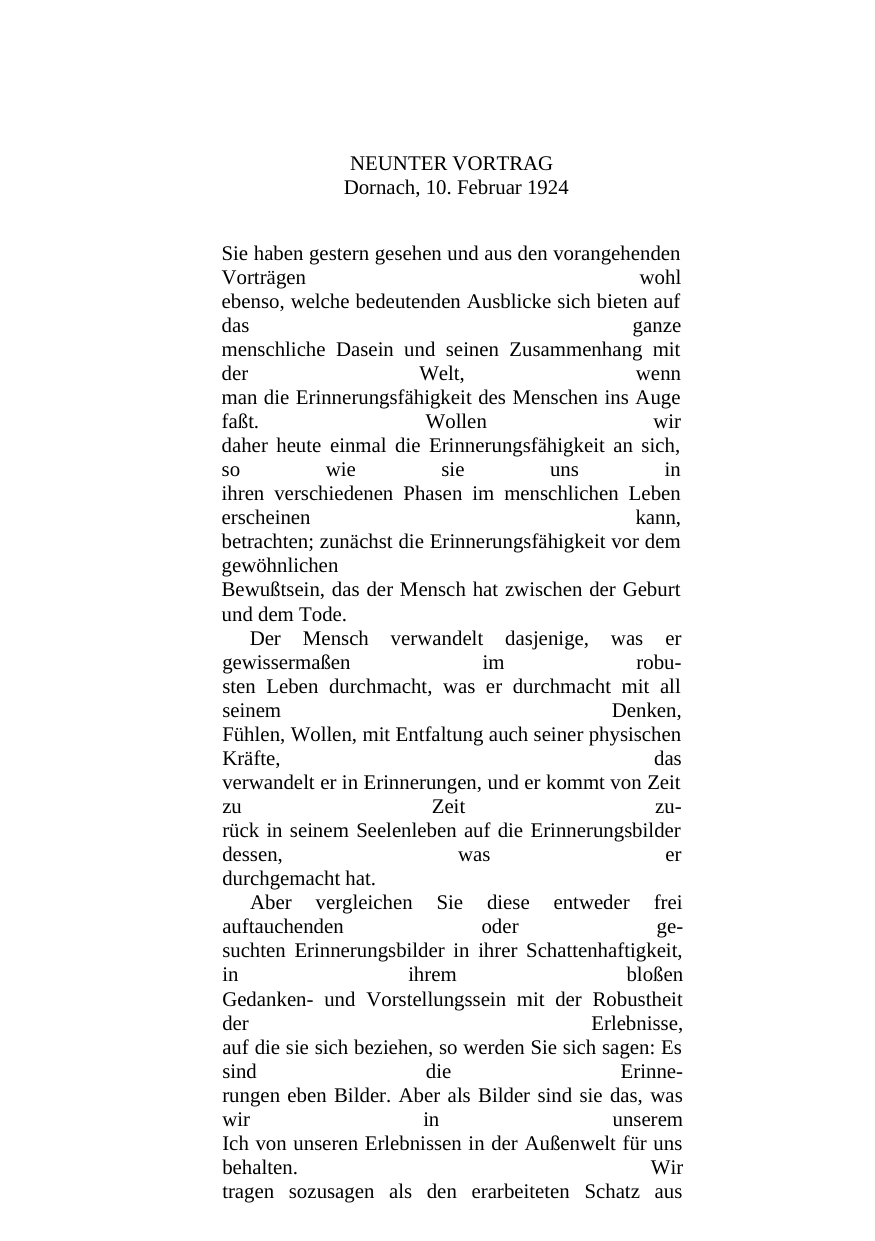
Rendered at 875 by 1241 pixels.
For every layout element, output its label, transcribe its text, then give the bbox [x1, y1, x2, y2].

text Aber vergleichen Sie diese entweder frei auftauchenden oder ge- suchten Erinnerungsbilder in ihrer Schattenhaftigkeit, in ihrem bloßen Gedanken- und Vorstellungssein mit der Robustheit der Erlebnisse, auf die sie sich beziehen, so werden Sie sich sagen: Es sind die Erinne- rungen eben Bilder. Aber als Bilder sind sie das, was wir in unserem Ich von unseren Erlebnissen in der Außenwelt für uns behalten. Wir tragen sozusagen als den erarbeiteten Schatz aus [222, 890, 683, 1203]
text Sie haben gestern gesehen und aus den vorangehenden Vorträgen wohl ebenso, welche bedeutenden Ausblicke sich bieten auf das ganze menschliche Dasein und seinen Zusammenhang mit der Welt, wenn man die Erinnerungsfähigkeit des Menschen ins Auge faßt. Wollen wir daher heute einmal die Erinnerungsfähigkeit an sich, so wie sie uns in ihren verschiedenen Phasen im menschlichen Leben erscheinen kann, betrachten; zunächst die Erinnerungsfähigkeit vor dem gewöhnlichen Bewußtsein, das der Mensch hat zwischen der Geburt und dem Tode. [221, 241, 681, 626]
text NEUNTER VORTRAG Dornach, 10. Februar 1924 [220, 151, 683, 199]
text Der Mensch verwandelt dasjenige, was er gewissermaßen im robu- sten Leben durchmacht, was er durchmacht mit all seinem Denken, Fühlen, Wollen, mit Entfaltung auch seiner physischen Kräfte, das verwandelt er in Erinnerungen, und er kommt von Zeit zu Zeit zu- rück in seinem Seelenleben auf die Erinnerungsbilder dessen, was er durchgemacht hat. [222, 626, 682, 890]
